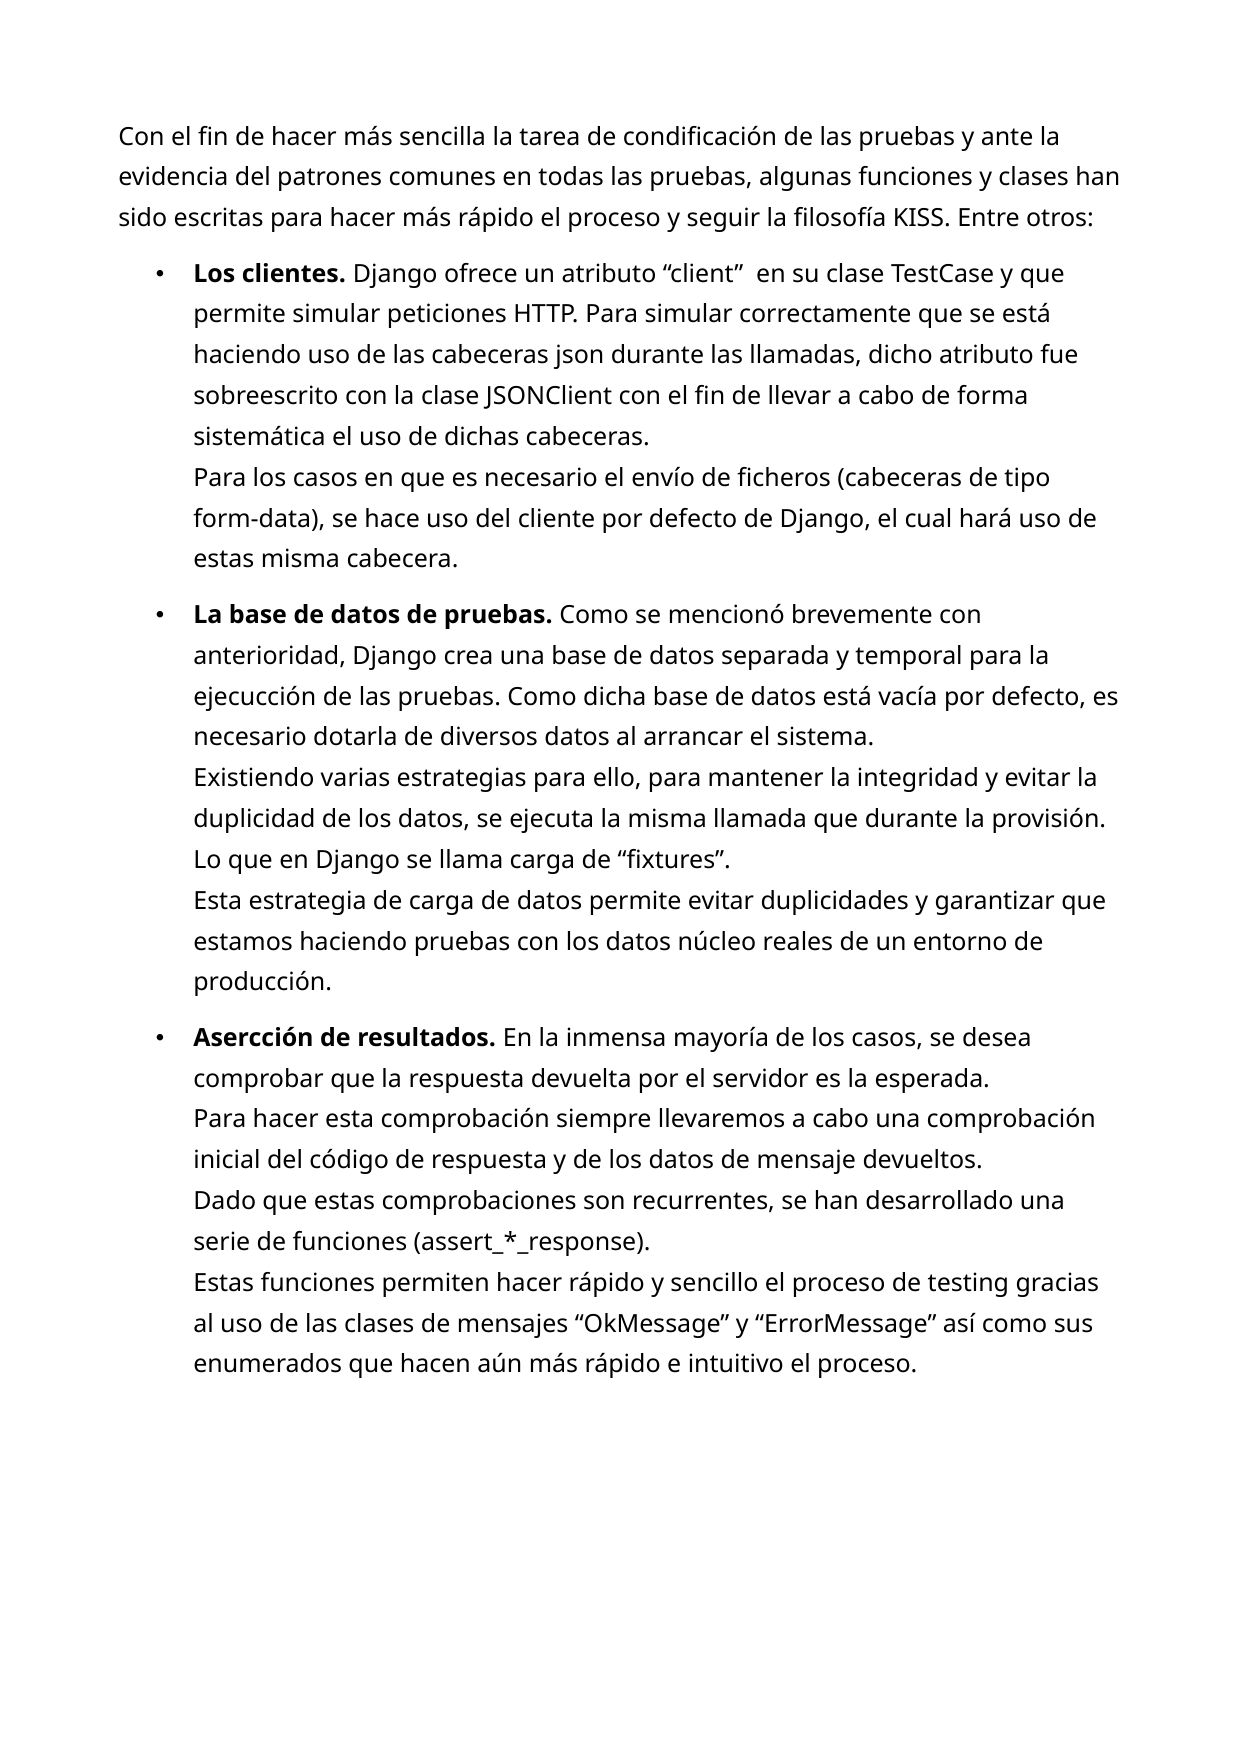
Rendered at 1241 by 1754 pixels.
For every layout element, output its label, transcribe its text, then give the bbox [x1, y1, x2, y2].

list Asercción de resultados. En la inmensa mayoría de los casos, se desea comprobar que la respuesta devuelta por el servidor es la esperada. Para hacer esta comprobación siempre llevaremos a cabo una comprobación inicial del código de respuesta y de los datos de mensaje devueltos. Dado que estas comprobaciones son recurrentes, se han desarrollado una serie de funciones (assert_*_response). Estas funciones permiten hacer rápido y sencillo el proceso de testing gracias al uso de las clases de mensajes “OkMessage” y “ErrorMessage” así como sus enumerados que hacen aún más rápido e intuitivo el proceso. [156, 1019, 1122, 1380]
list Los clientes. Django ofrece un atributo “client” en su clase TestCase y que permite simular peticiones HTTP. Para simular correctamente que se está haciendo uso de las cabeceras json durante las llamadas, dicho atributo fue sobreescrito con la clase JSONClient con el fin de llevar a cabo de forma sistemática el uso de dichas cabeceras. Para los casos en que es necesario el envío de ficheros (cabeceras de tipo form-data), se hace uso del cliente por defecto de Django, el cual hará uso de estas misma cabecera. [156, 255, 1122, 575]
text Con el fin de hacer más sencilla la tarea de condificación de las pruebas y ante la evidencia del patrones comunes en todas las pruebas, algunas funciones y clases han sido escritas para hacer más rápido el proceso y seguir la filosofía KISS. Entre otros: [118, 118, 1122, 234]
list La base de datos de pruebas. Como se mencionó brevemente con anterioridad, Django crea una base de datos separada y temporal para la ejecucción de las pruebas. Como dicha base de datos está vacía por defecto, es necesario dotarla de diversos datos al arrancar el sistema. Existiendo varias estrategias para ello, para mantener la integridad y evitar la duplicidad de los datos, se ejecuta la misma llamada que durante la provisión. Lo que en Django se llama carga de “fixtures”. Esta estrategia de carga de datos permite evitar duplicidades y garantizar que estamos haciendo pruebas con los datos núcleo reales de un entorno de producción. [156, 596, 1122, 998]
